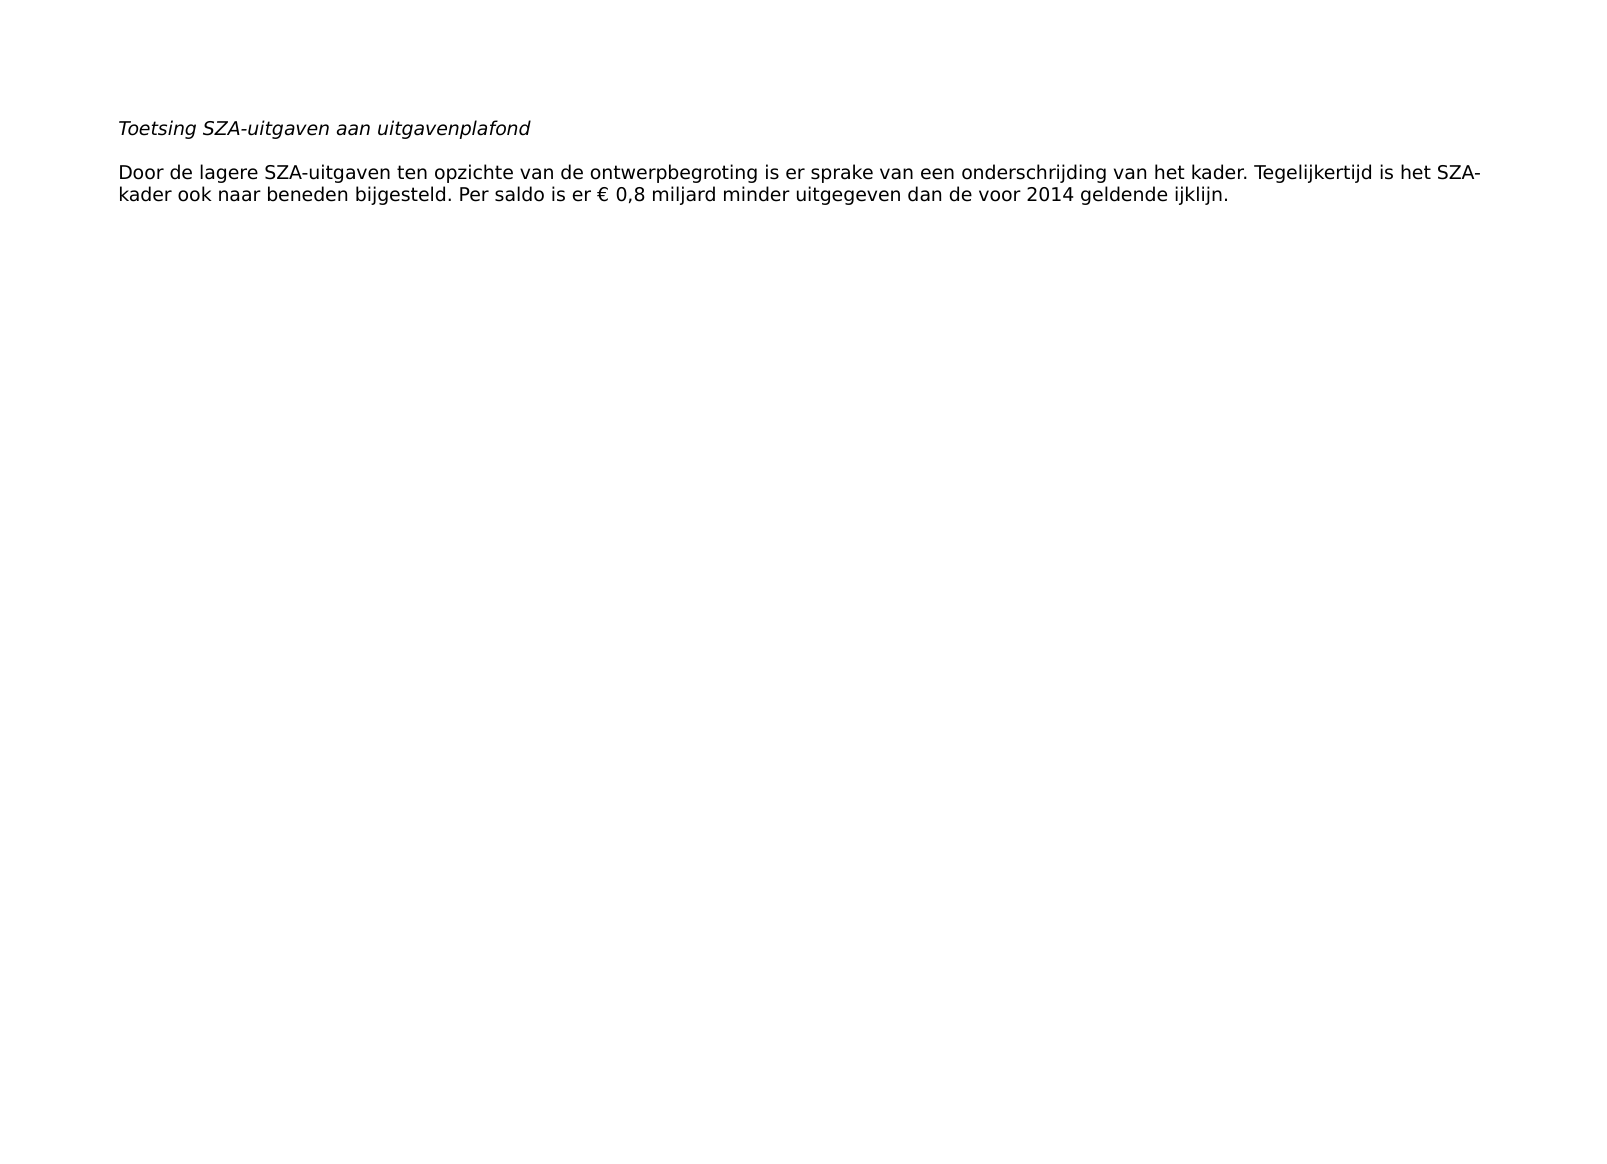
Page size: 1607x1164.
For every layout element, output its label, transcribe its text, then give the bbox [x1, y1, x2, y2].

text Door de lagere SZA-uitgaven ten opzichte van de ontwerpbegroting is er sprake van een onderschrijding van het kader. Tegelijkertijd is het SZA-kader ook naar beneden bijgesteld. Per saldo is er € 0,8 miljard minder uitgegeven dan de voor 2014 geldende ijklijn. [118, 162, 1488, 206]
subtitle Toetsing SZA-uitgaven aan uitgavenplafond [118, 118, 1488, 140]
